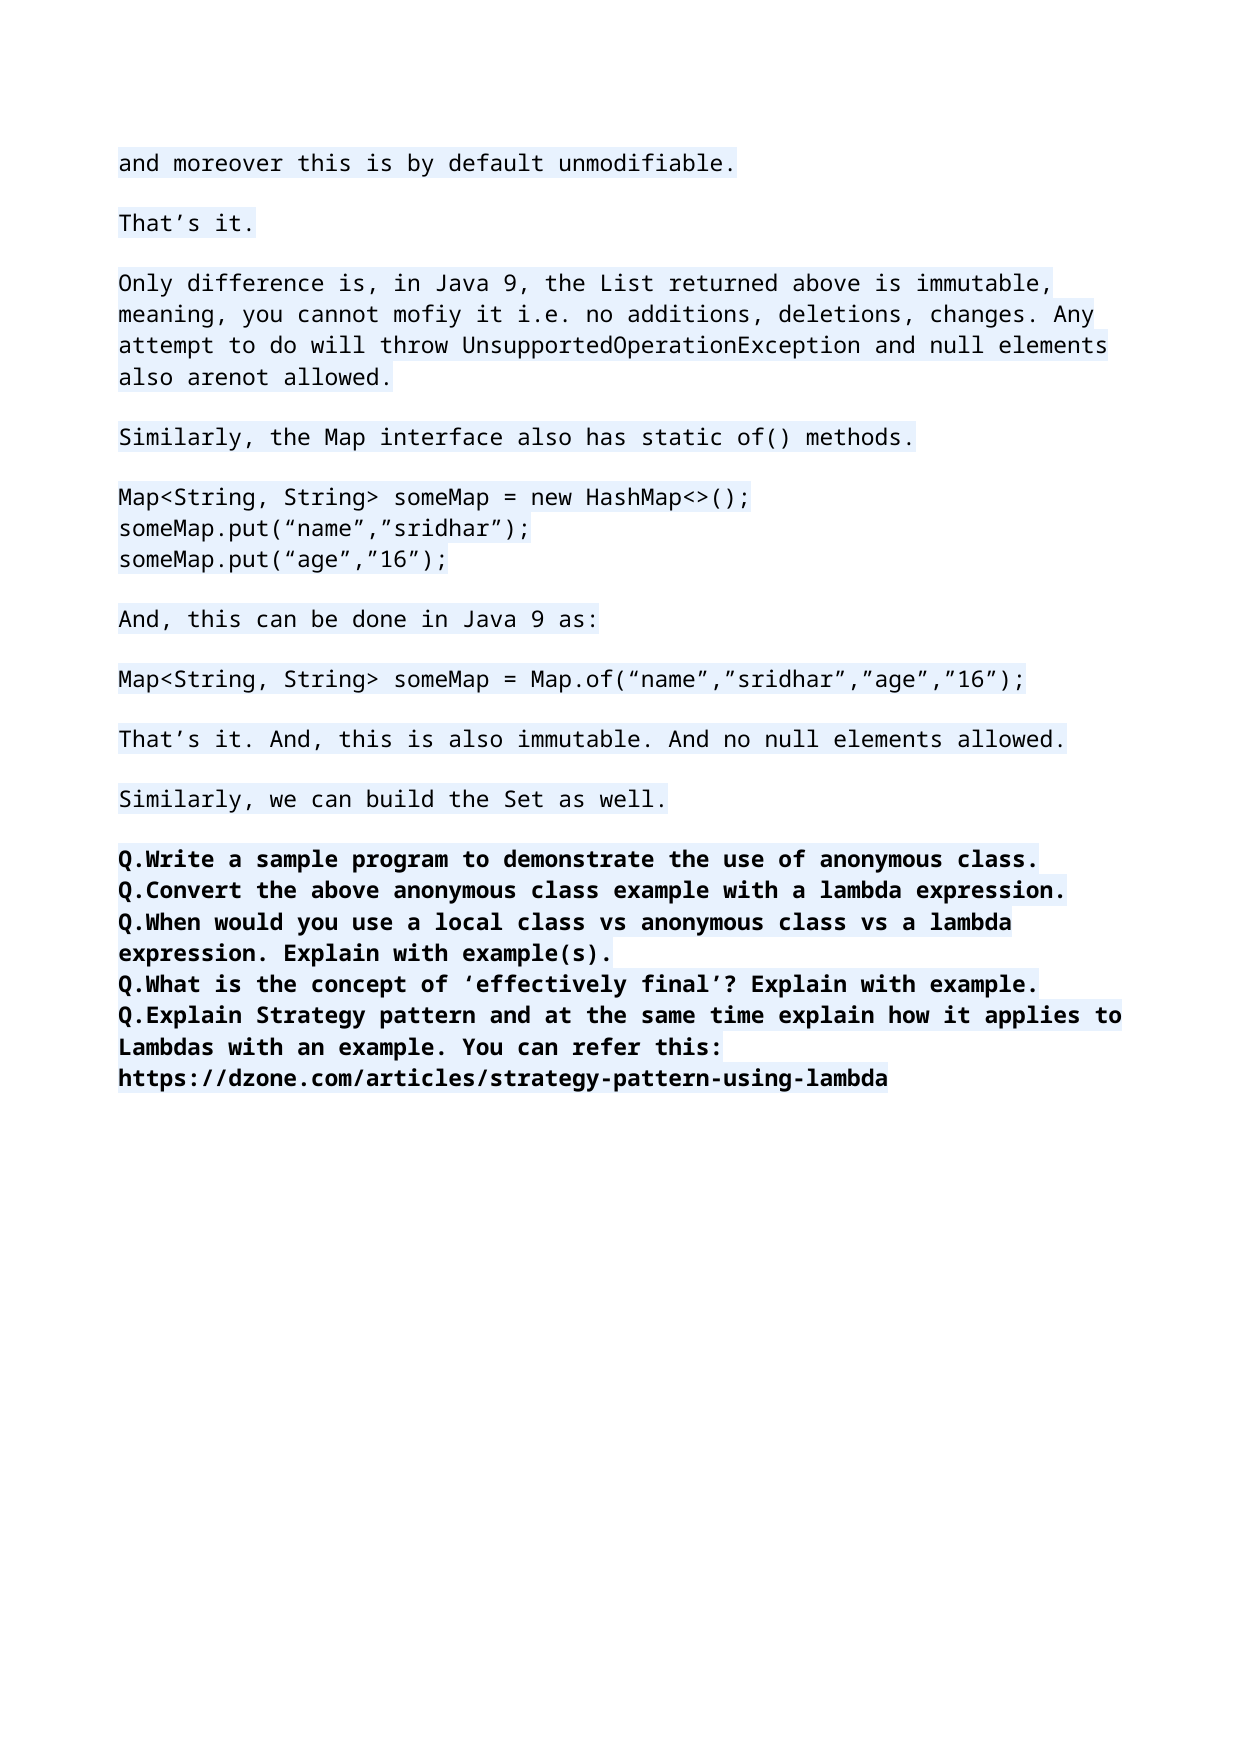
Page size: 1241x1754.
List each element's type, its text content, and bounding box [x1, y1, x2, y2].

text Similarly, the Map interface also has static of() methods. [118, 421, 1122, 452]
text Map<String, String> someMap = Map.of(“name”,”sridhar”,”age”,”16”); [118, 663, 1122, 694]
text Q.When would you use a local class vs anonymous class vs a lambda expression. Explain with example(s). [118, 906, 1122, 968]
text someMap.put(“name”,”sridhar”); [118, 512, 1122, 543]
text Q.What is the concept of ‘effectively final’? Explain with example. [118, 968, 1122, 999]
text That’s it. And, this is also immutable. And no null elements allowed. [118, 723, 1122, 754]
text And, this can be done in Java 9 as: [118, 603, 1122, 634]
text Map<String, String> someMap = new HashMap<>(); [118, 481, 1122, 512]
text Q.Explain Strategy pattern and at the same time explain how it applies to Lambdas with an example. You can refer this: https://dzone.com/articles/strategy-pattern-using-lambda [118, 999, 1122, 1093]
text Q.Convert the above anonymous class example with a lambda expression. [118, 874, 1122, 906]
text Q.Write a sample program to demonstrate the use of anonymous class. [118, 843, 1122, 874]
text Only difference is, in Java 9, the List returned above is immutable, meaning, you cannot mofiy it i.e. no additions, deletions, changes. Any attempt to do will throw UnsupportedOperationException and null elements also arenot allowed. [118, 267, 1122, 392]
text someMap.put(“age”,”16”); [118, 543, 1122, 574]
text Similarly, we can build the Set as well. [118, 783, 1122, 814]
text That’s it. [118, 207, 1122, 238]
text and moreover this is by default unmodifiable. [118, 147, 1122, 178]
